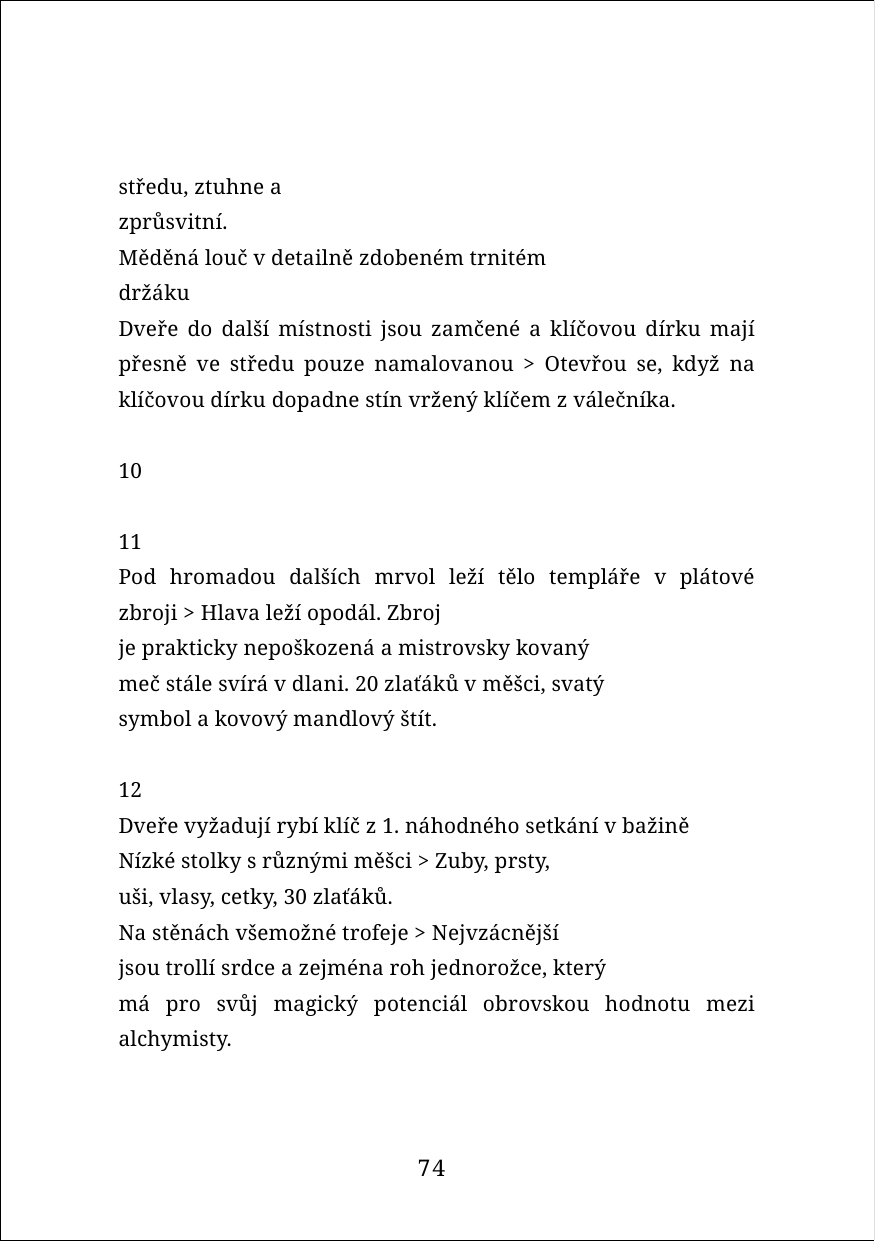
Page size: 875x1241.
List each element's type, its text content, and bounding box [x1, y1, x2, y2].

text středu, ztuhne a zprůsvitní. Měděná louč v detailně zdobeném trnitém držáku Dveře do další místnosti jsou zamčené a klíčovou dírku mají přesně ve středu pouze namalovanou > Otevřou se, když na klíčovou dírku dopadne stín vržený klíčem z válečníka. 10 11 Pod hromadou dalších mrvol leží tělo templáře v plátové zbroji > Hlava leží opodál. Zbroj je prakticky nepoškozená a mistrovsky kovaný meč stále svírá v dlani. 20 zlaťáků v měšci, svatý symbol a kovový mandlový štít. 12 Dveře vyžadují rybí klíč z 1. náhodného setkání v bažině Nízké stolky s různými měšci > Zuby, prsty, uši, vlasy, cetky, 30 zlaťáků. Na stěnách všemožné trofeje > Nejvzácnější jsou trollí srdce a zejména roh jednorožce, který má pro svůj magický potenciál obrovskou hodnotu mezi alchymisty. [118, 172, 756, 1053]
